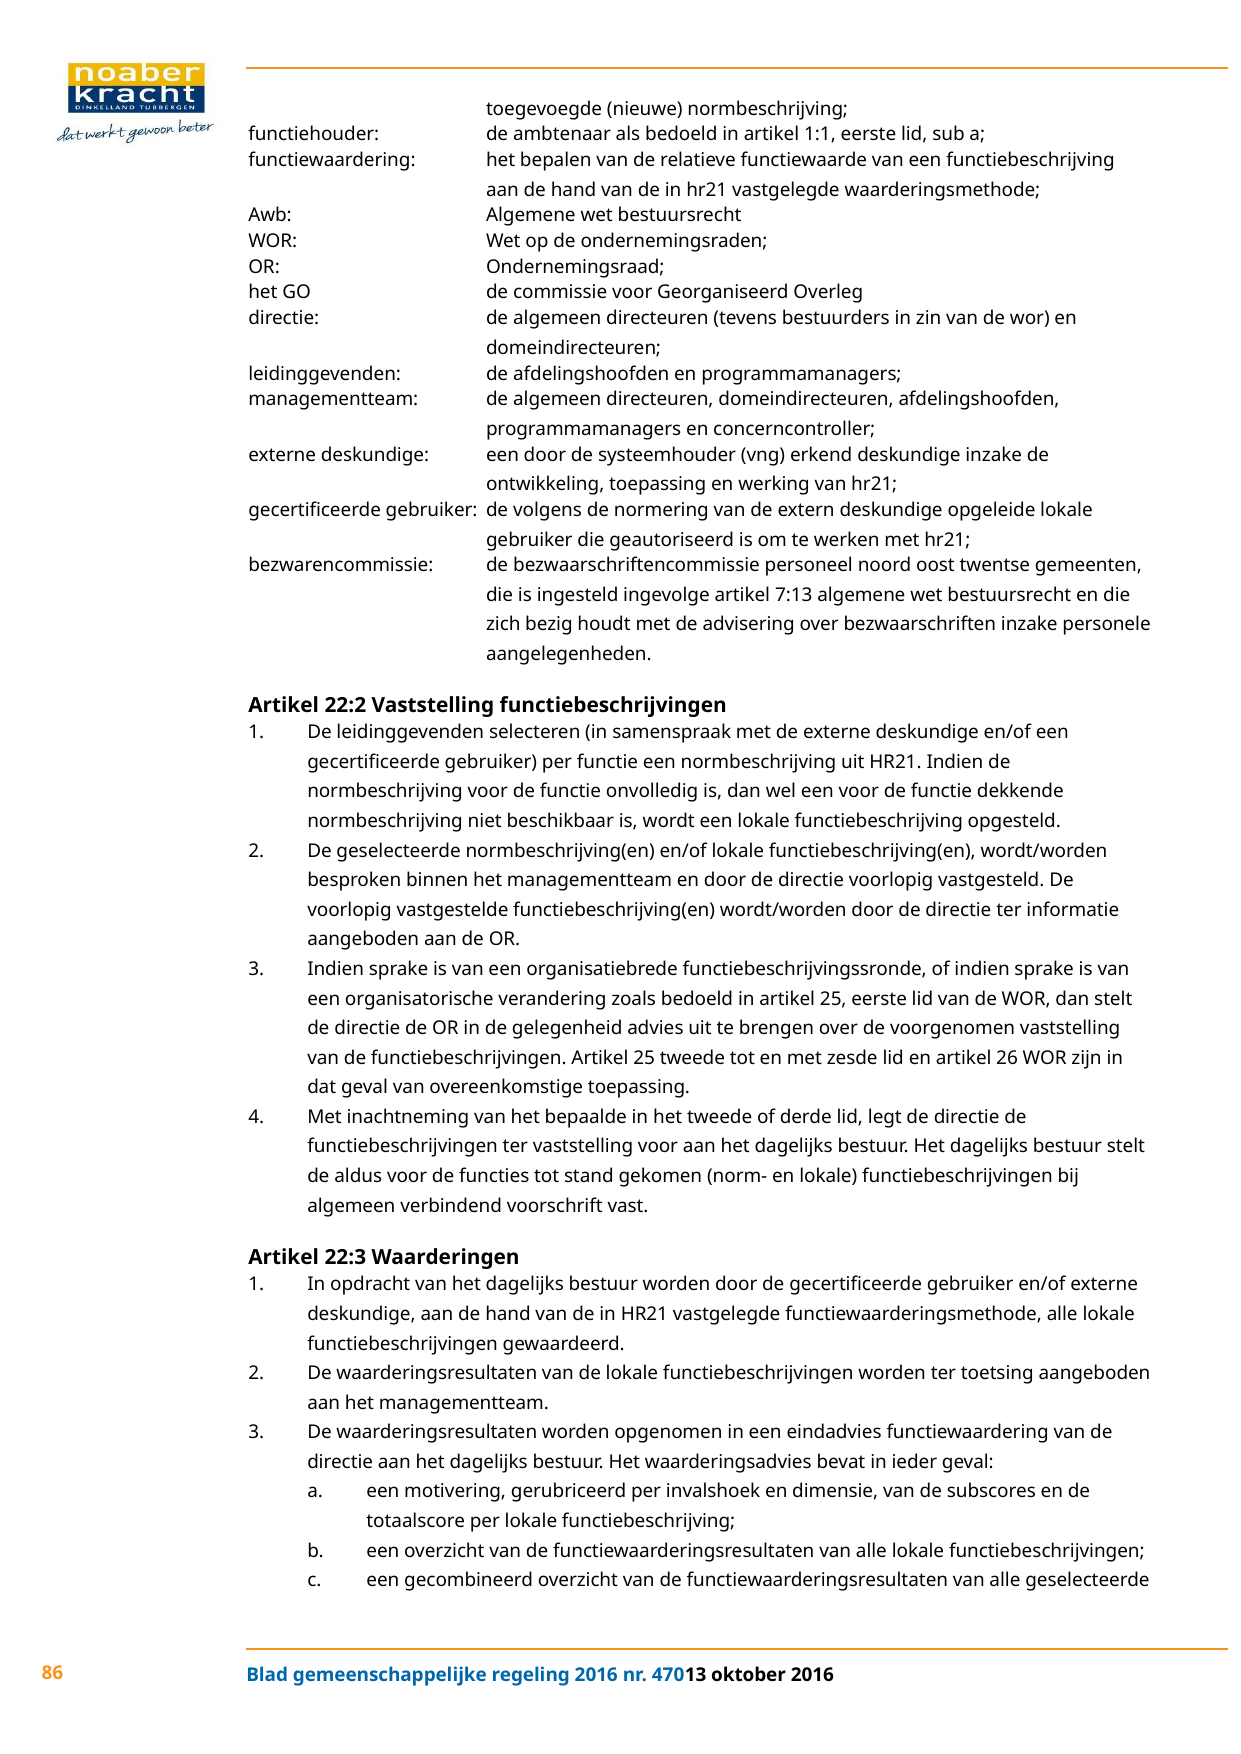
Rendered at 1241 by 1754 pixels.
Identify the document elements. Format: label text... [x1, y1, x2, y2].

picture [41, 47, 231, 172]
list een motivering, gerubriceerd per invalshoek en dimensie, van de subscores en de totaalscore per lokale functiebeschrijving; [307, 1478, 1152, 1533]
list Indien sprake is van een organisatiebrede functiebeschrijvingssronde, of indien sprake is van een organisatorische verandering zoals bedoeld in artikel 25, eerste lid van de WOR, dan stelt de directie de OR in de gelegenheid advies uit te brengen over de voorgenomen vaststelling van de functiebeschrijvingen. Artikel 25 tweede tot en met zesde lid en artikel 26 WOR zijn in dat geval van overeenkomstige toepassing. [248, 955, 1152, 1099]
list een overzicht van de functiewaarderingsresultaten van alle lokale functiebeschrijvingen; [307, 1537, 1152, 1563]
table_cell het bepalen van de relatieve functiewaarde van een functiebeschrijving aan de hand van de in hr21 vastgelegde waarderingsmethode; [486, 146, 1152, 202]
table_cell directie: [248, 305, 486, 360]
table_cell de algemeen directeuren, domeindirecteuren, afdelingshoofden, programmamanagers en concerncontroller; [486, 386, 1152, 441]
table_cell het GO [248, 279, 486, 304]
table_cell gecertificeerde gebruiker: [248, 496, 486, 551]
table_cell de afdelingshoofden en programmamanagers; [486, 360, 1152, 386]
list De geselecteerde normbeschrijving(en) en/of lokale functiebeschrijving(en), wordt/worden besproken binnen het managementteam en door de directie voorlopig vastgesteld. De voorlopig vastgestelde functiebeschrijving(en) wordt/worden door de directie ter informatie aangeboden aan de OR. [248, 837, 1152, 951]
table_cell functiewaardering: [248, 146, 486, 202]
table_cell de volgens de normering van de extern deskundige opgeleide lokale gebruiker die geautoriseerd is om te werken met hr21; [486, 496, 1152, 551]
text Artikel 22:3 Waarderingen [248, 1242, 1152, 1271]
table_cell de commissie voor Georganiseerd Overleg [486, 279, 1152, 304]
table_cell OR: [248, 253, 486, 279]
table_cell Algemene wet bestuursrecht [486, 202, 1152, 227]
table_cell toegevoegde (nieuwe) normbeschrijving; [486, 95, 1152, 121]
table_cell functiehouder: [248, 121, 486, 146]
table_cell de ambtenaar als bedoeld in artikel 1:1, eerste lid, sub a; [486, 121, 1152, 146]
list De waarderingsresultaten van de lokale functiebeschrijvingen worden ter toetsing aangeboden aan het managementteam. [248, 1359, 1152, 1415]
list In opdracht van het dagelijks bestuur worden door de gecertificeerde gebruiker en/of externe deskundige, aan de hand van de in HR21 vastgelegde functiewaarderingsmethode, alle lokale functiebeschrijvingen gewaardeerd. [248, 1271, 1152, 1356]
text Artikel 22:2 Vaststelling functiebeschrijvingen [248, 690, 1152, 718]
table_cell Awb: [248, 202, 486, 227]
list De leidinggevenden selecteren (in samenspraak met de externe deskundige en/of een gecertificeerde gebruiker) per functie een normbeschrijving uit HR21. Indien de normbeschrijving voor de functie onvolledig is, dan wel een voor de functie dekkende normbeschrijving niet beschikbaar is, wordt een lokale functiebeschrijving opgesteld. [248, 718, 1152, 833]
table_cell bezwarencommissie: [248, 551, 486, 666]
table_cell de bezwaarschriftencommissie personeel noord oost twentse gemeenten, die is ingesteld ingevolge artikel 7:13 algemene wet bestuursrecht en die zich bezig houdt met de advisering over bezwaarschriften inzake personele aangelegenheden. [486, 551, 1152, 666]
list De waarderingsresultaten worden opgenomen in een eindadvies functiewaardering van de directie aan het dagelijks bestuur. Het waarderingsadvies bevat in ieder geval: [248, 1418, 1152, 1474]
table_cell een door de systeemhouder (vng) erkend deskundige inzake de ontwikkeling, toepassing en werking van hr21; [486, 441, 1152, 496]
table_cell Ondernemingsraad; [486, 253, 1152, 279]
table_cell WOR: [248, 227, 486, 253]
table_cell externe deskundige: [248, 441, 486, 496]
table_cell de algemeen directeuren (tevens bestuurders in zin van de wor) en domeindirecteuren; [486, 305, 1152, 360]
table_cell leidinggevenden: [248, 360, 486, 386]
list Met inachtneming van het bepaalde in het tweede of derde lid, legt de directie de functiebeschrijvingen ter vaststelling voor aan het dagelijks bestuur. Het dagelijks bestuur stelt de aldus voor de functies tot stand gekomen (norm- en lokale) functiebeschrijvingen bij algemeen verbindend voorschrift vast. [248, 1103, 1152, 1217]
table_cell [248, 95, 486, 121]
list een gecombineerd overzicht van de functiewaarderingsresultaten van alle geselecteerde [307, 1566, 1152, 1592]
table_cell managementteam: [248, 386, 486, 441]
table_cell Wet op de ondernemingsraden; [486, 227, 1152, 253]
